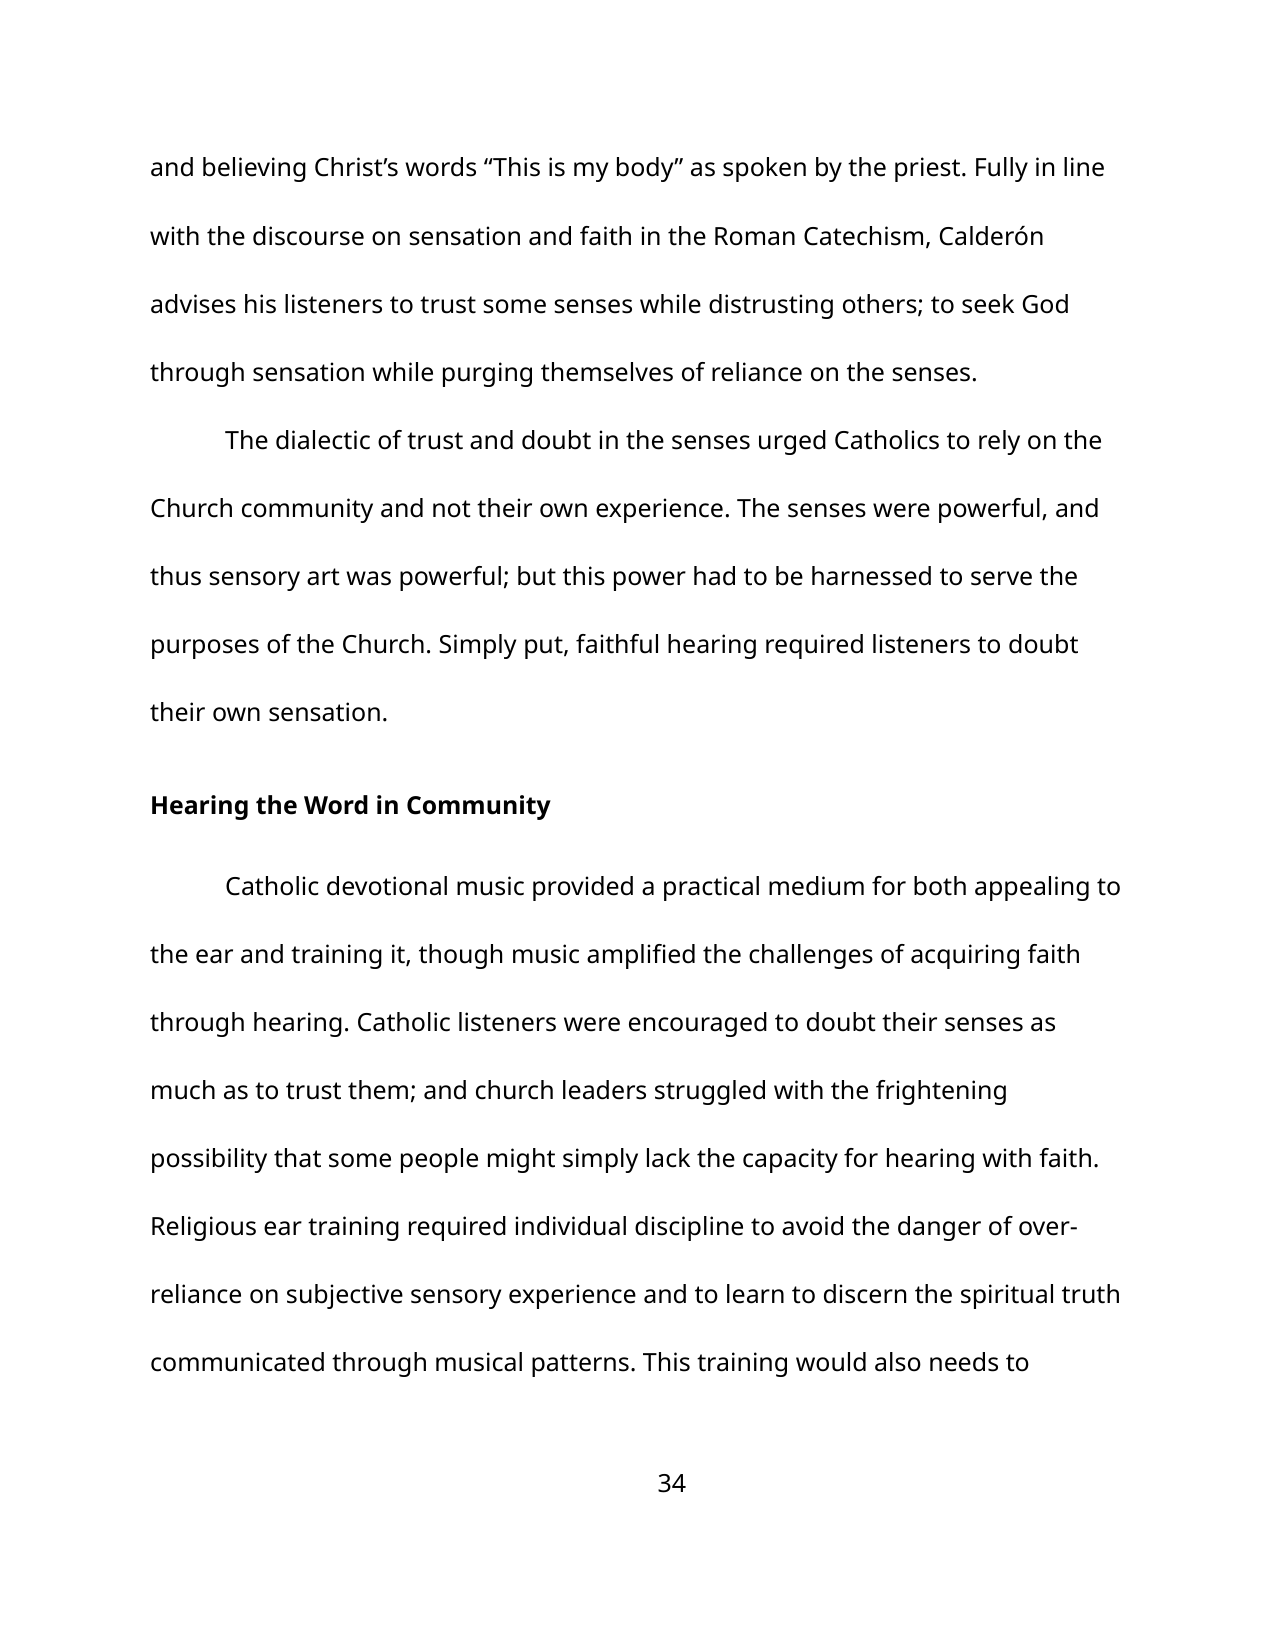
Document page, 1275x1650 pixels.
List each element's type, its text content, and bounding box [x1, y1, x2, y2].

text The dialectic of trust and doubt in the senses urged Catholics to rely on the Church community and not their own experience. The senses were powerful, and thus sensory art was powerful; but this power had to be harnessed to serve the purposes of the Church. Simply put, faithful hearing required listeners to doubt their own sensation. [150, 422, 1125, 729]
text Catholic devotional music provided a practical medium for both appealing to the ear and training it, though music amplified the challenges of acquiring faith through hearing. Catholic listeners were encouraged to doubt their senses as much as to trust them; and church leaders struggled with the frightening possibility that some people might simply lack the capacity for hearing with faith. Religious ear training required individual discipline to avoid the danger of over-reliance on subjective sensory experience and to learn to discern the spiritual truth communicated through musical patterns. This training would also needs to [150, 868, 1125, 1379]
text and believing Christ’s words “This is my body” as spoken by the priest. Fully in line with the discourse on sensation and faith in the Roman Catechism, Calderón advises his listeners to trust some senses while distrusting others; to seek God through sensation while purging themselves of reliance on the senses. [150, 150, 1125, 388]
subtitle Hearing the Word in Community [150, 788, 1125, 822]
